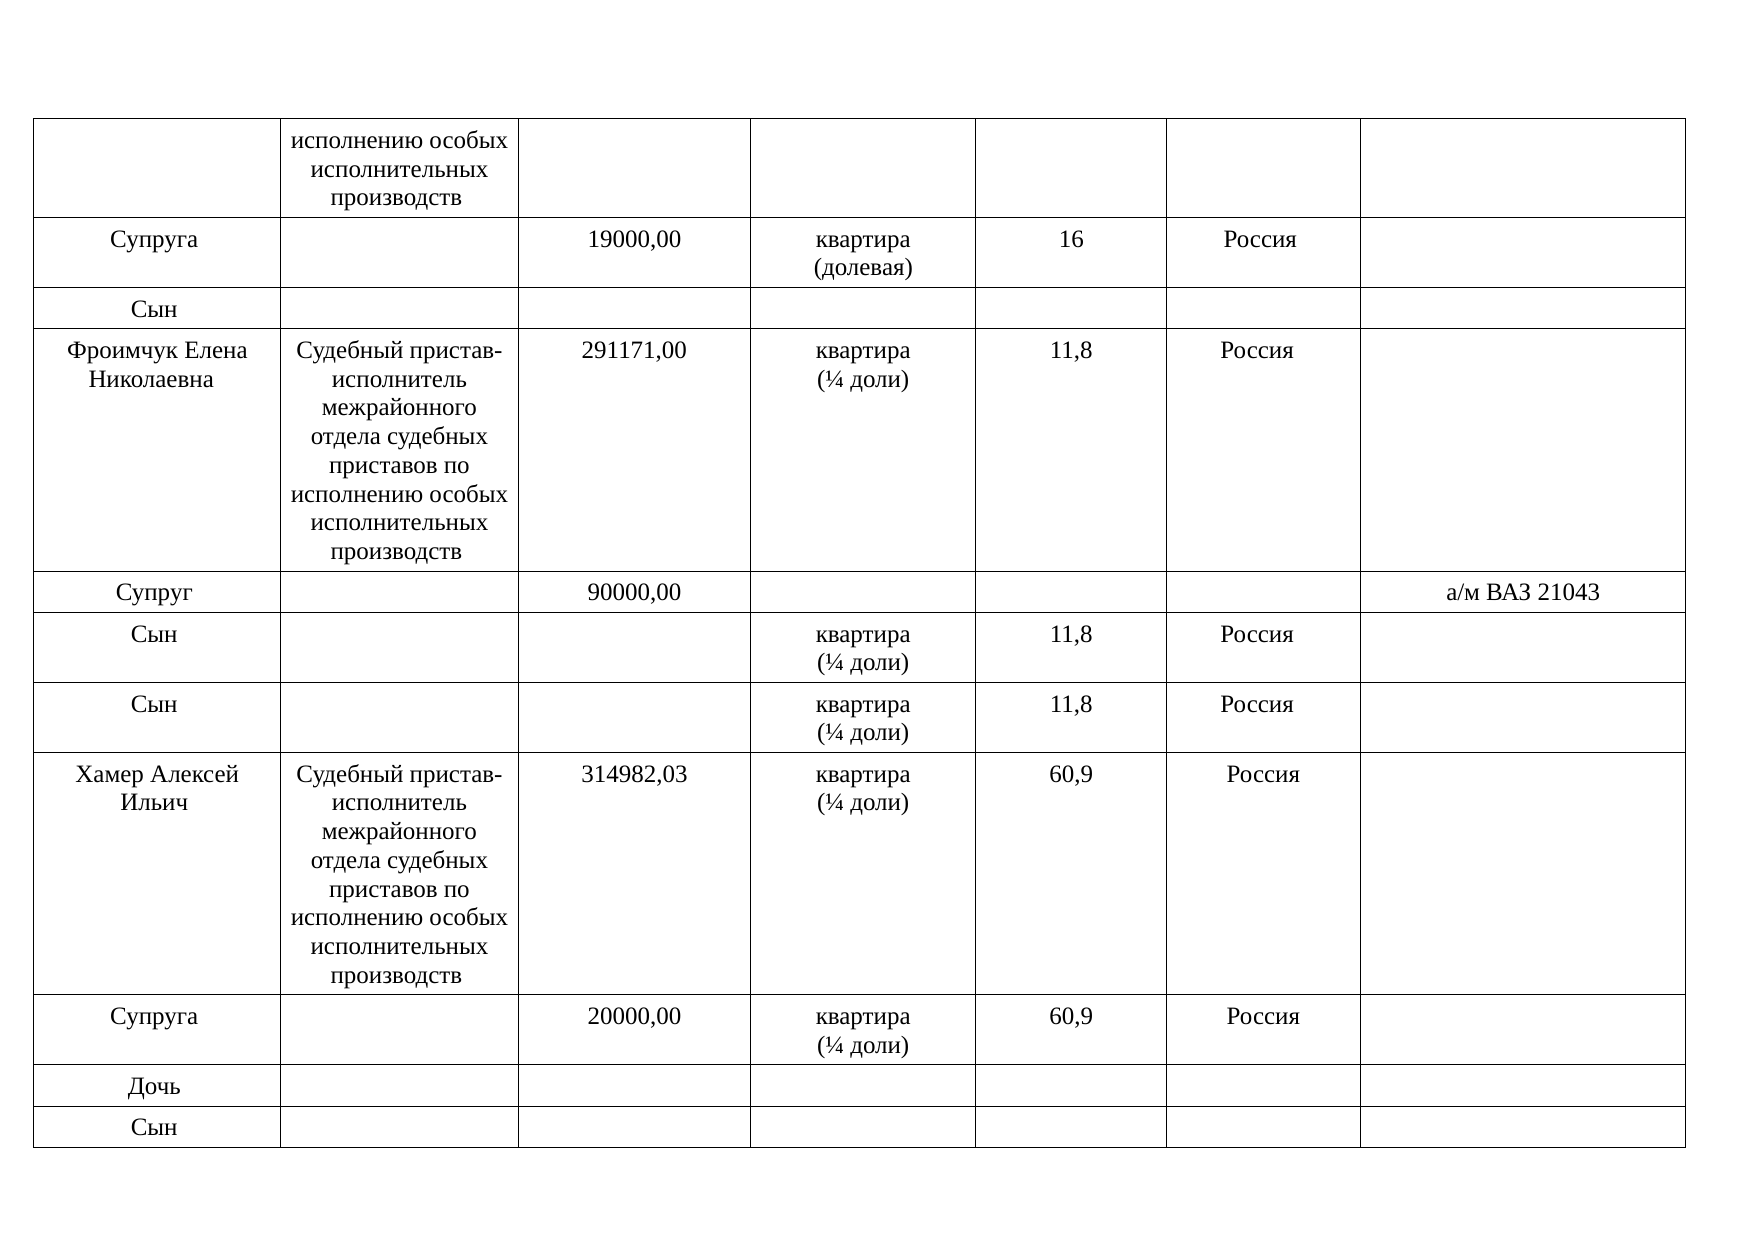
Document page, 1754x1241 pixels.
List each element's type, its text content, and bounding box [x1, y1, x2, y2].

table_cell [976, 1107, 1166, 1147]
table_cell Сын [34, 613, 280, 682]
table_cell [281, 683, 518, 752]
table_cell [751, 572, 975, 612]
table_cell [281, 218, 518, 287]
table_cell [1361, 1107, 1685, 1147]
table_cell [1361, 329, 1685, 571]
table_cell [1361, 218, 1685, 287]
table_cell [1361, 753, 1685, 994]
table_cell [1167, 1065, 1360, 1106]
table_cell [34, 119, 280, 217]
table_cell [751, 1107, 975, 1147]
table_cell [751, 1065, 975, 1106]
table_cell квартира (¼ доли) [751, 753, 975, 994]
table_cell 291171,00 [519, 329, 750, 571]
table_cell Супруга [34, 218, 280, 287]
table_cell Супруг [34, 572, 280, 612]
table_cell 11,8 [976, 683, 1166, 752]
table_cell 16 [976, 218, 1166, 287]
table_cell [751, 119, 975, 217]
table_cell [29, 118, 33, 217]
table_cell [1167, 572, 1360, 612]
table_cell Дочь [34, 1065, 280, 1106]
table_cell [1361, 1065, 1685, 1106]
table_cell а/м ВАЗ 21043 [1361, 572, 1685, 612]
table_cell 20000,00 [519, 995, 750, 1064]
table_cell [519, 288, 750, 328]
table_cell Сын [34, 288, 280, 328]
table_cell [976, 572, 1166, 612]
table_cell Россия [1167, 613, 1360, 682]
table_cell Сын [34, 683, 280, 752]
table_cell квартира (долевая) [751, 218, 975, 287]
table_cell [519, 1107, 750, 1147]
table_cell [281, 1065, 518, 1106]
table_cell [29, 682, 33, 752]
table_cell [29, 328, 33, 571]
table_cell квартира (¼ доли) [751, 613, 975, 682]
table_cell [519, 119, 750, 217]
table_cell 60,9 [976, 995, 1166, 1064]
table_cell [29, 612, 33, 682]
table_cell Фроимчук Елена Николаевна [34, 329, 280, 571]
table_cell Россия [1167, 329, 1360, 571]
table_cell 90000,00 [519, 572, 750, 612]
table_cell Супруга [34, 995, 280, 1064]
table_cell [519, 613, 750, 682]
table_cell [29, 217, 33, 287]
table_cell [976, 288, 1166, 328]
table_cell квартира (¼ доли) [751, 683, 975, 752]
table_cell Россия [1167, 683, 1360, 752]
table_cell [519, 1065, 750, 1106]
table_cell [1167, 288, 1360, 328]
table_cell 11,8 [976, 613, 1166, 682]
table_cell Судебный пристав-исполнитель межрайонного отдела судебных приставов по исполнению особых исполнительных производств [281, 753, 518, 994]
table_cell [29, 994, 33, 1064]
table_cell [281, 1107, 518, 1147]
table_cell 19000,00 [519, 218, 750, 287]
table_cell [1361, 683, 1685, 752]
table_cell Хамер Алексей Ильич [34, 753, 280, 994]
table_cell квартира (¼ доли) [751, 329, 975, 571]
table_cell Россия [1167, 218, 1360, 287]
table_cell Россия [1167, 753, 1360, 994]
table_cell [1361, 119, 1685, 217]
table_cell [1361, 613, 1685, 682]
table_cell исполнению особых исполнительных производств [281, 119, 518, 217]
table_cell [281, 613, 518, 682]
table_cell 11,8 [976, 329, 1166, 571]
table_cell квартира (¼ доли) [751, 995, 975, 1064]
table_cell Судебный пристав-исполнитель межрайонного отдела судебных приставов по исполнению особых исполнительных производств [281, 329, 518, 571]
table_cell Сын [34, 1107, 280, 1147]
table_cell [1361, 288, 1685, 328]
table_cell [29, 1064, 33, 1106]
table_cell [976, 119, 1166, 217]
table_cell [281, 288, 518, 328]
table_cell 314982,03 [519, 753, 750, 994]
table_cell [281, 995, 518, 1064]
table_cell [29, 752, 33, 994]
table_cell [281, 572, 518, 612]
table_cell [976, 1065, 1166, 1106]
table_cell 60,9 [976, 753, 1166, 994]
table_cell [29, 1106, 33, 1147]
table_cell [29, 571, 33, 612]
table_cell [1167, 1107, 1360, 1147]
table_cell [751, 288, 975, 328]
table_cell [1361, 995, 1685, 1064]
table_cell [29, 287, 33, 328]
table_cell [519, 683, 750, 752]
table_cell Россия [1167, 995, 1360, 1064]
table_cell [1167, 119, 1360, 217]
